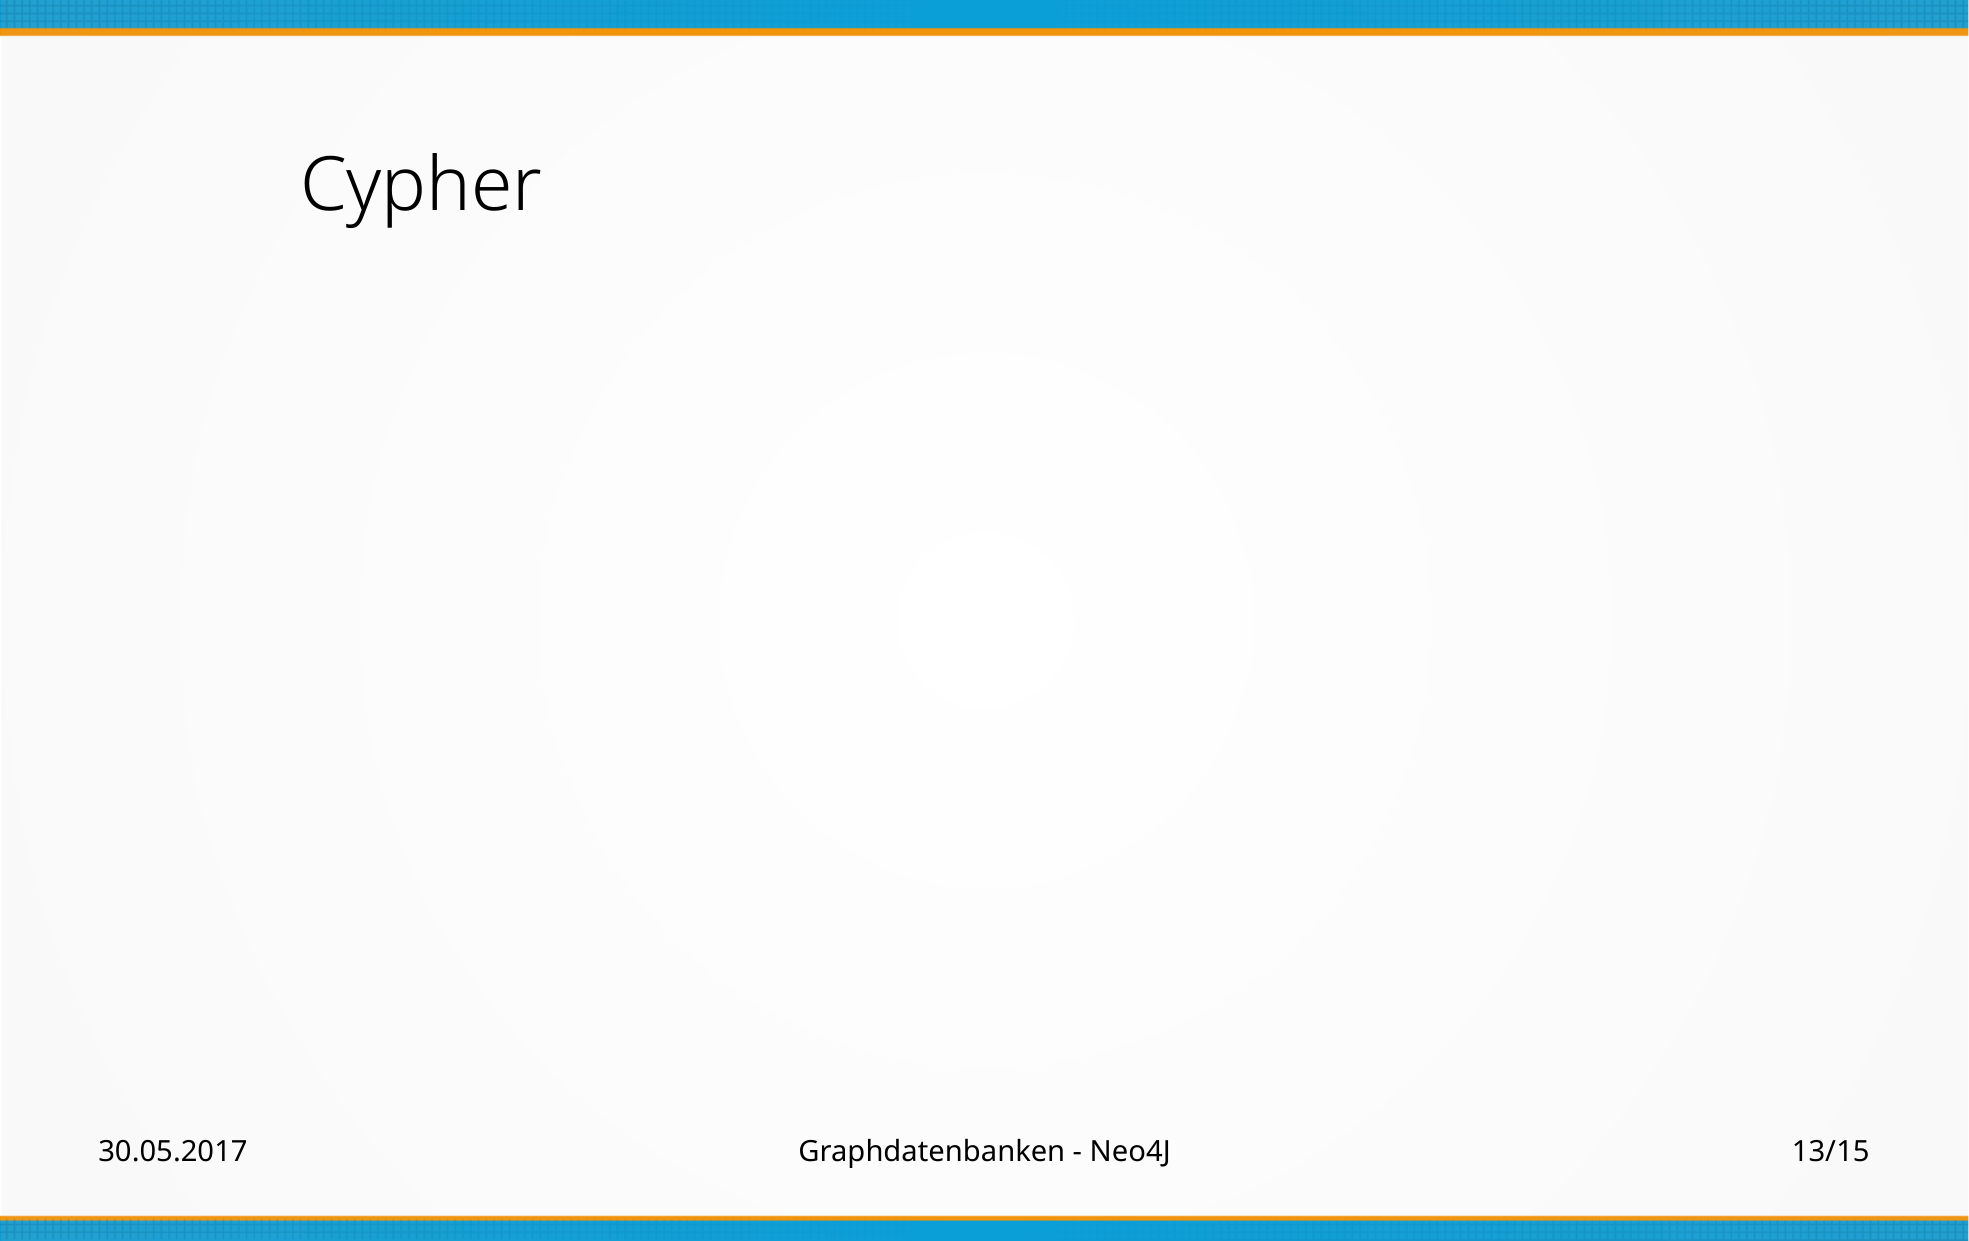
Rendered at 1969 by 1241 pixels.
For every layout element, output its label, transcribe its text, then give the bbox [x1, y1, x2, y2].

title Cypher [300, 77, 1687, 286]
picture [0, 0, 1969, 1241]
